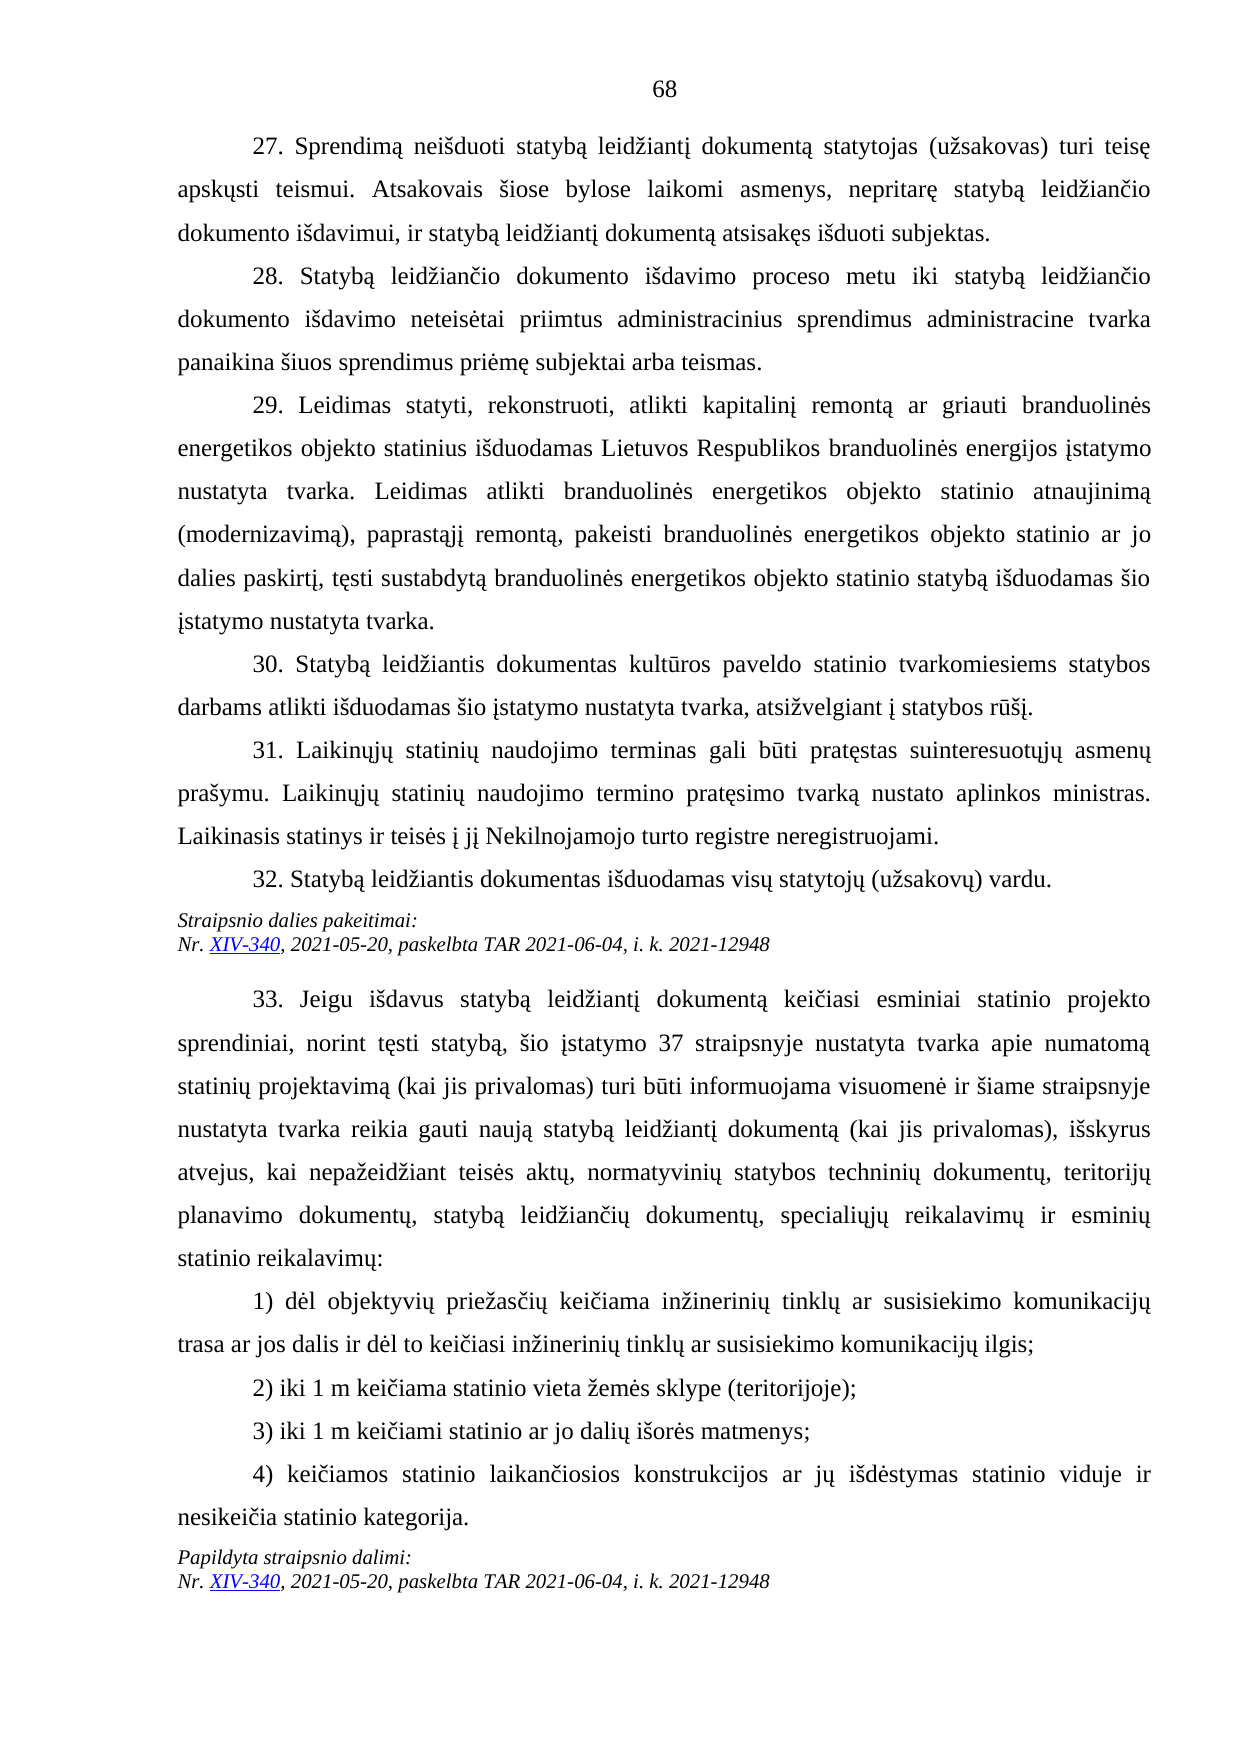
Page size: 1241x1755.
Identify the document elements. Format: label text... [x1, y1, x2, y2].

text 33. Jeigu išdavus statybą leidžiantį dokumentą keičiasi esminiai statinio projekto sprendiniai, norint tęsti statybą, šio įstatymo 37 straipsnyje nustatyta tvarka apie numatomą statinių projektavimą (kai jis privalomas) turi būti informuojama visuomenė ir šiame straipsnyje nustatyta tvarka reikia gauti naują statybą leidžiantį dokumentą (kai jis privalomas), išskyrus atvejus, kai nepažeidžiant teisės aktų, normatyvinių statybos techninių dokumentų, teritorijų planavimo dokumentų, statybą leidžiančių dokumentų, specialiųjų reikalavimų ir esminių statinio reikalavimų: [177, 984, 1152, 1272]
text 31. Laikinųjų statinių naudojimo terminas gali būti pratęstas suinteresuotųjų asmenų prašymu. Laikinųjų statinių naudojimo termino pratęsimo tvarką nustato aplinkos ministras. Laikinasis statinys ir teisės į jį Nekilnojamojo turto registre neregistruojami. [177, 735, 1152, 850]
text Nr. XIV-340, 2021-05-20, paskelbta TAR 2021-06-04, i. k. 2021-12948 [177, 932, 1152, 956]
text Papildyta straipsnio dalimi: [177, 1545, 1152, 1569]
text 32. Statybą leidžiantis dokumentas išduodamas visų statytojų (užsakovų) vardu. [177, 864, 1152, 893]
text Nr. XIV-340, 2021-05-20, paskelbta TAR 2021-06-04, i. k. 2021-12948 [177, 1569, 1152, 1593]
text 3) iki 1 m keičiami statinio ar jo dalių išorės matmenys; [177, 1416, 1152, 1444]
text 27. Sprendimą neišduoti statybą leidžiantį dokumentą statytojas (užsakovas) turi teisę apskųsti teismui. Atsakovais šiose bylose laikomi asmenys, nepritarę statybą leidžiančio dokumento išdavimui, ir statybą leidžiantį dokumentą atsisakęs išduoti subjektas. [177, 131, 1152, 246]
text 30. Statybą leidžiantis dokumentas kultūros paveldo statinio tvarkomiesiems statybos darbams atlikti išduodamas šio įstatymo nustatyta tvarka, atsižvelgiant į statybos rūšį. [177, 649, 1152, 721]
text 4) keičiamos statinio laikančiosios konstrukcijos ar jų išdėstymas statinio viduje ir nesikeičia statinio kategorija. [177, 1459, 1152, 1531]
text 28. Statybą leidžiančio dokumento išdavimo proceso metu iki statybą leidžiančio dokumento išdavimo neteisėtai priimtus administracinius sprendimus administracine tvarka panaikina šiuos sprendimus priėmę subjektai arba teismas. [177, 261, 1152, 376]
text 2) iki 1 m keičiama statinio vieta žemės sklype (teritorijoje); [177, 1373, 1152, 1401]
text Straipsnio dalies pakeitimai: [177, 908, 1152, 932]
text 29. Leidimas statyti, rekonstruoti, atlikti kapitalinį remontą ar griauti branduolinės energetikos objekto statinius išduodamas Lietuvos Respublikos branduolinės energijos įstatymo nustatyta tvarka. Leidimas atlikti branduolinės energetikos objekto statinio atnaujinimą (modernizavimą), paprastąjį remontą, pakeisti branduolinės energetikos objekto statinio ar jo dalies paskirtį, tęsti sustabdytą branduolinės energetikos objekto statinio statybą išduodamas šio įstatymo nustatyta tvarka. [177, 390, 1152, 634]
text 1) dėl objektyvių priežasčių keičiama inžinerinių tinklų ar susisiekimo komunikacijų trasa ar jos dalis ir dėl to keičiasi inžinerinių tinklų ar susisiekimo komunikacijų ilgis; [177, 1286, 1152, 1358]
